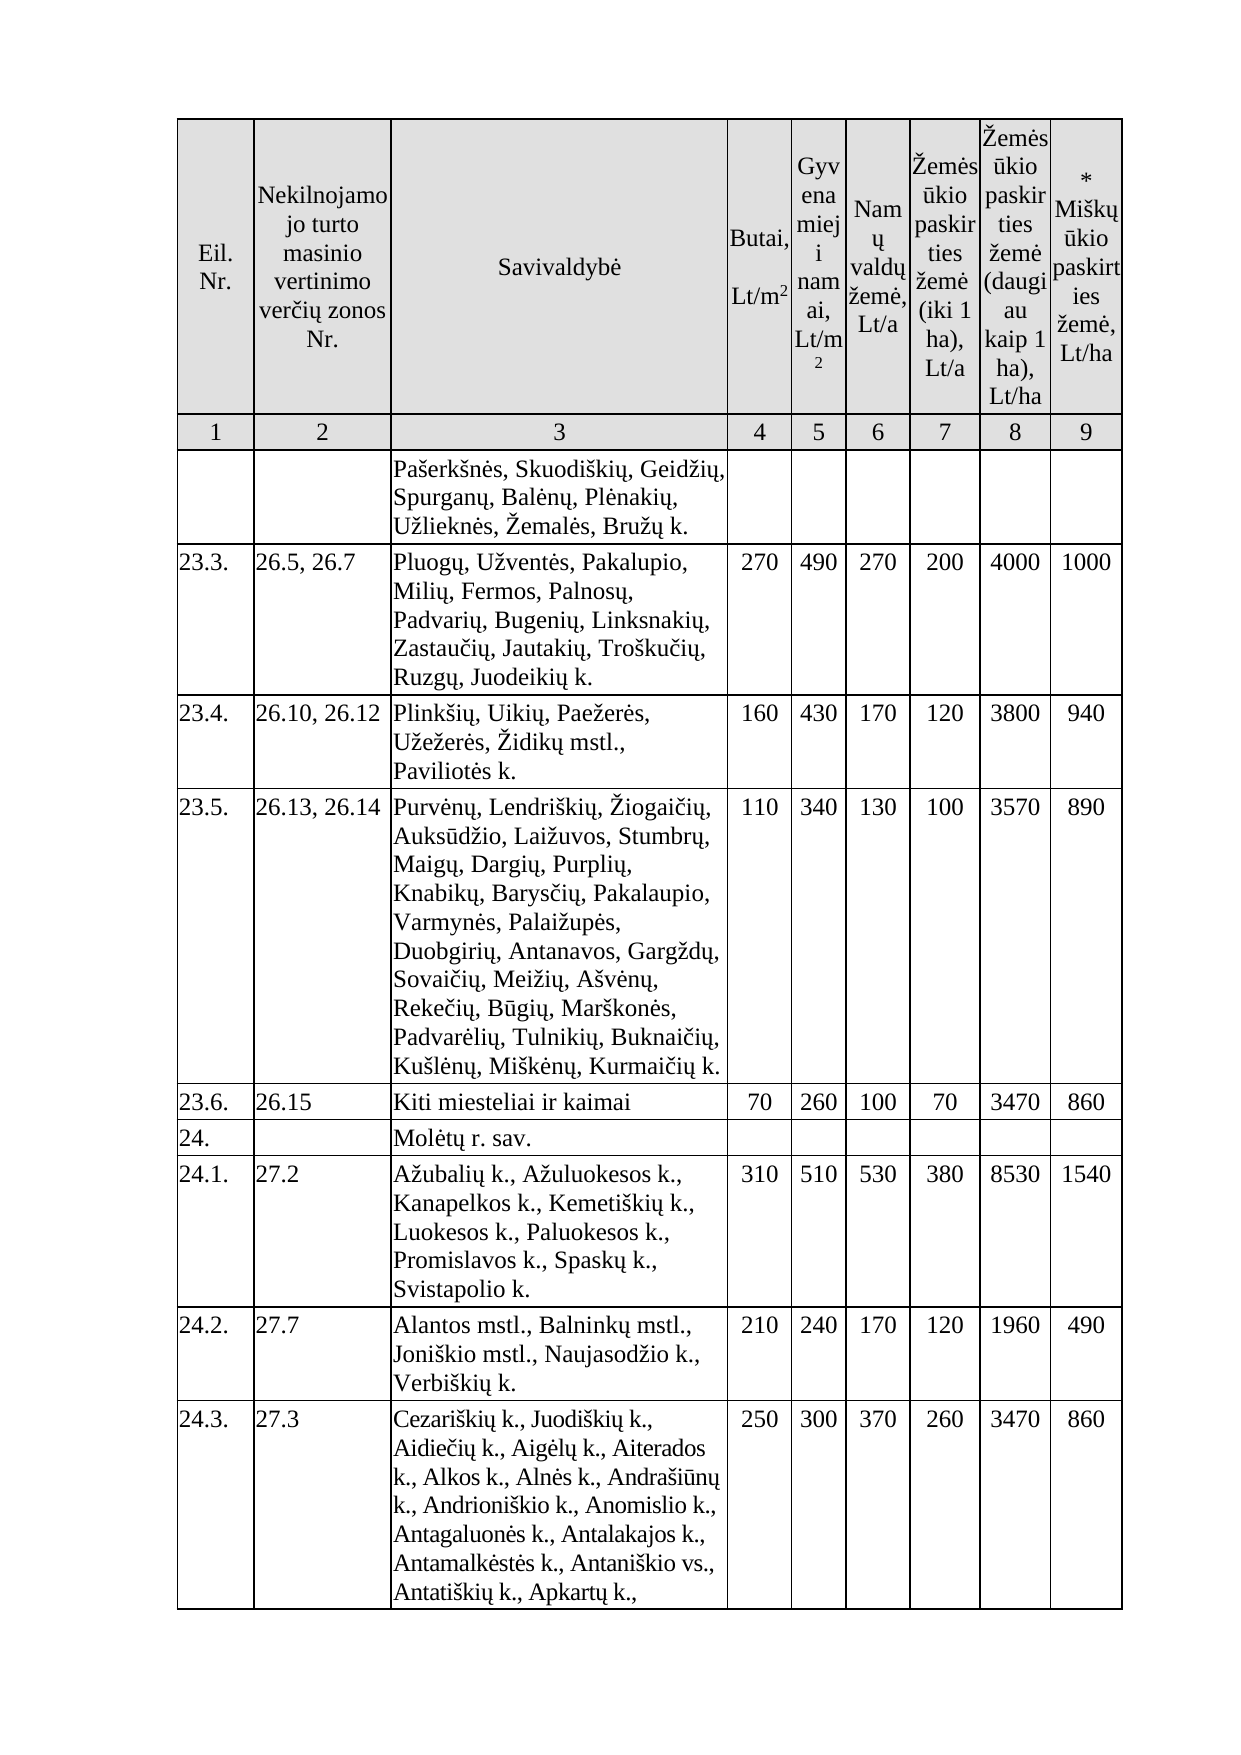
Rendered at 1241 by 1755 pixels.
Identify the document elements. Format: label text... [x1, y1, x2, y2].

table_cell [847, 1120, 909, 1155]
table_cell 170 [847, 696, 909, 788]
table_cell 250 [728, 1401, 791, 1608]
table_cell 23.5. [178, 789, 253, 1082]
table_cell 26.15 [255, 1084, 390, 1119]
table_cell 24. [178, 1120, 253, 1155]
table_cell [255, 1120, 390, 1155]
table_cell [255, 451, 390, 543]
table_cell 26.10, 26.12 [255, 696, 390, 788]
table_cell 110 [728, 789, 791, 1082]
table_cell 130 [847, 789, 909, 1082]
table_cell 70 [911, 1084, 979, 1119]
table_cell 24.1. [178, 1156, 253, 1306]
table_cell 1000 [1051, 545, 1121, 694]
table_cell 9 [1051, 415, 1121, 449]
table_cell 380 [911, 1156, 979, 1306]
table_cell 24.3. [178, 1401, 253, 1608]
table_cell 940 [1051, 696, 1121, 788]
table_cell [981, 451, 1050, 543]
table_cell 310 [728, 1156, 791, 1306]
table_cell 340 [792, 789, 845, 1082]
table_cell 510 [792, 1156, 845, 1306]
table_header Namų valdų žemė, Lt/a [847, 120, 909, 413]
table_cell 6 [847, 415, 909, 449]
table_cell 8530 [981, 1156, 1050, 1306]
table_cell 260 [911, 1401, 979, 1608]
table_cell 370 [847, 1401, 909, 1608]
table_cell 530 [847, 1156, 909, 1306]
table_header Gyvenamieji namai, Lt/m2 [792, 120, 845, 413]
table_cell 26.13, 26.14 [255, 789, 390, 1082]
table_cell Cezariškių k., Juodiškių k., Aidiečių k., Aigėlų k., Aiterados k., Alkos k., Alnės k., Andrašiūnų k., Andrioniškio k., Anomislio k., Antagaluonės k., Antalakajos k., Antamalkėstės k., Antaniškio vs., Antatiškių k., Apkartų k., [392, 1401, 727, 1608]
table_cell 270 [847, 545, 909, 694]
table_cell [981, 1120, 1050, 1155]
table_cell [178, 451, 253, 543]
table_cell 27.3 [255, 1401, 390, 1608]
table_cell 5 [792, 415, 845, 449]
table_cell 1 [178, 415, 253, 449]
table_cell [911, 1120, 979, 1155]
table_cell Alantos mstl., Balninkų mstl., Joniškio mstl., Naujasodžio k., Verbiškių k. [392, 1308, 727, 1399]
table_cell 3800 [981, 696, 1050, 788]
table_cell 210 [728, 1308, 791, 1399]
table_header Butai, Lt/m2 [728, 120, 791, 413]
table_cell [728, 1120, 791, 1155]
table_cell 27.7 [255, 1308, 390, 1399]
table_cell 3 [392, 415, 727, 449]
table_cell 860 [1051, 1084, 1121, 1119]
table_cell Ažubalių k., Ažuluokesos k., Kanapelkos k., Kemetiškių k., Luokesos k., Paluokesos k., Promislavos k., Spaskų k., Svistapolio k. [392, 1156, 727, 1306]
table_cell [792, 451, 845, 543]
table_cell 170 [847, 1308, 909, 1399]
table_cell 240 [792, 1308, 845, 1399]
table_cell Plinkšių, Uikių, Paežerės, Užežerės, Židikų mstl., Paviliotės k. [392, 696, 727, 788]
table_header Žemės ūkio paskirties žemė (iki 1 ha), Lt/a [911, 120, 979, 413]
table_cell Molėtų r. sav. [392, 1120, 727, 1155]
table_cell Purvėnų, Lendriškių, Žiogaičių, Auksūdžio, Laižuvos, Stumbrų, Maigų, Dargių, Purplių, Knabikų, Barysčių, Pakalaupio, Varmynės, Palaižupės, Duobgirių, Antanavos, Gargždų, Sovaičių, Meižių, Ašvėnų, Rekečių, Būgių, Marškonės, Padvarėlių, Tulnikių, Buknaičių, Kušlėnų, Miškėnų, Kurmaičių k. [392, 789, 727, 1082]
table_cell 890 [1051, 789, 1121, 1082]
table_cell [847, 451, 909, 543]
table_cell [1051, 1120, 1121, 1155]
table_cell 100 [847, 1084, 909, 1119]
table_cell [728, 451, 791, 543]
table_cell 120 [911, 1308, 979, 1399]
table_cell 160 [728, 696, 791, 788]
table_cell 7 [911, 415, 979, 449]
table_cell [792, 1120, 845, 1155]
table_cell 8 [981, 415, 1050, 449]
table_cell [911, 451, 979, 543]
table_cell 200 [911, 545, 979, 694]
table_cell 270 [728, 545, 791, 694]
table_cell Pašerkšnės, Skuodiškių, Geidžių, Spurganų, Balėnų, Plėnakių, Užlieknės, Žemalės, Bružų k. [392, 451, 727, 543]
table_cell 27.2 [255, 1156, 390, 1306]
table_header Eil. Nr. [178, 120, 253, 413]
table_cell 3470 [981, 1401, 1050, 1608]
table_cell Pluogų, Užventės, Pakalupio, Milių, Fermos, Palnosų, Padvarių, Bugenių, Linksnakių, Zastaučių, Jautakių, Troškučių, Ruzgų, Juodeikių k. [392, 545, 727, 694]
table_header Savivaldybė [392, 120, 727, 413]
table_header Žemės ūkio paskirties žemė (daugiau kaip 1 ha), Lt/ha [981, 120, 1050, 413]
table_cell 26.5, 26.7 [255, 545, 390, 694]
table_cell 260 [792, 1084, 845, 1119]
table_cell 1960 [981, 1308, 1050, 1399]
table_cell 490 [1051, 1308, 1121, 1399]
table_cell 23.6. [178, 1084, 253, 1119]
table_cell 490 [792, 545, 845, 694]
table_cell 430 [792, 696, 845, 788]
table_cell Kiti miesteliai ir kaimai [392, 1084, 727, 1119]
table_cell 4 [728, 415, 791, 449]
table_cell 70 [728, 1084, 791, 1119]
table_cell 100 [911, 789, 979, 1082]
table_header Nekilnojamojo turto masinio vertinimo verčių zonos Nr. [255, 120, 390, 413]
table_cell 3470 [981, 1084, 1050, 1119]
table_header * Miškų ūkio paskirties žemė, Lt/ha [1051, 120, 1121, 413]
table_cell 4000 [981, 545, 1050, 694]
table_cell 3570 [981, 789, 1050, 1082]
table_cell 23.4. [178, 696, 253, 788]
table_cell 23.3. [178, 545, 253, 694]
table_cell [1051, 451, 1121, 543]
table_cell 860 [1051, 1401, 1121, 1608]
table_cell 120 [911, 696, 979, 788]
table_cell 24.2. [178, 1308, 253, 1399]
table_cell 1540 [1051, 1156, 1121, 1306]
table_cell 300 [792, 1401, 845, 1608]
table_cell 2 [255, 415, 390, 449]
